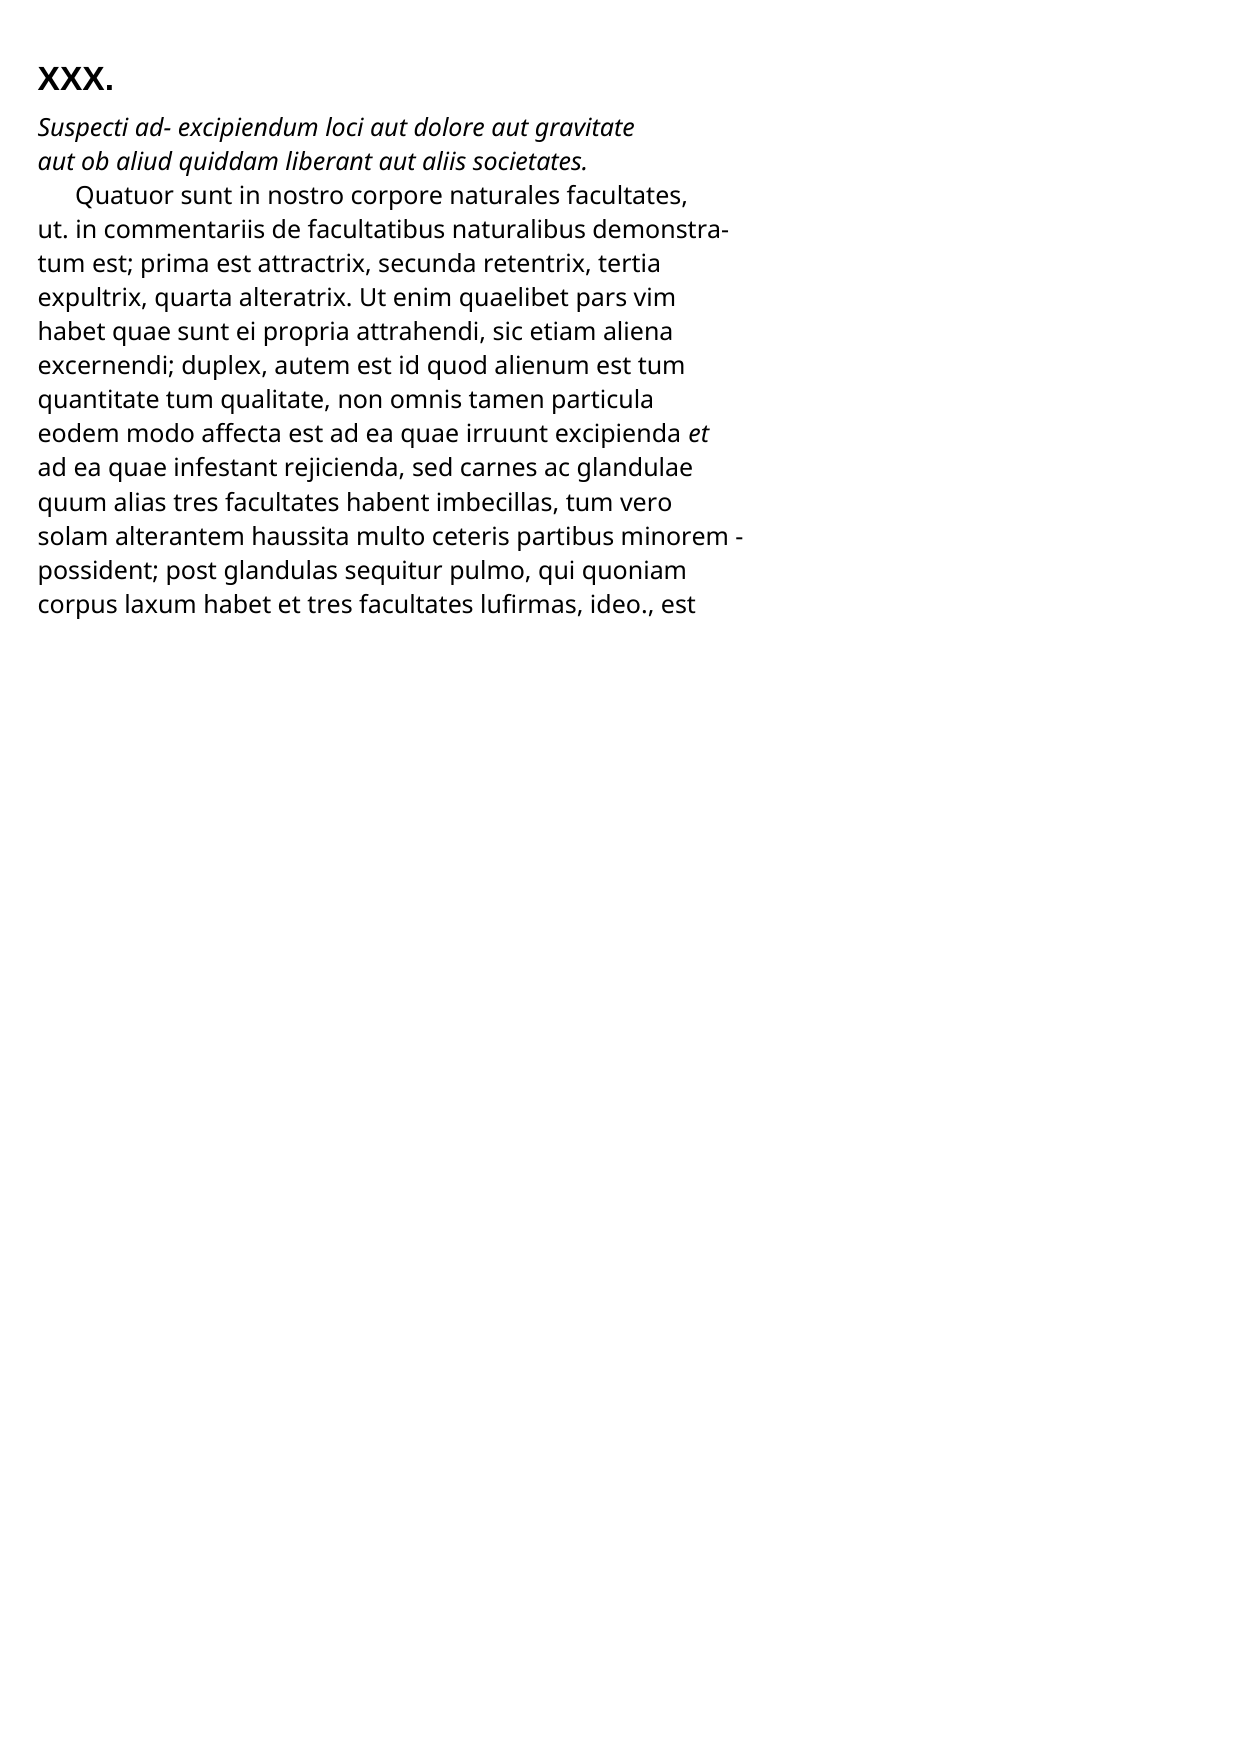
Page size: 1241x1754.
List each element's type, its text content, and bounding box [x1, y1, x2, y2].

text Suspecti ad- excipiendum loci aut dolore aut gravitate aut ob aliud quiddam liberant aut aliis societates. [37, 109, 1203, 178]
text Quatuor sunt in nostro corpore naturales facultates, ut. in commentariis de facultatibus naturalibus demonstra- tum est; prima est attractrix, secunda retentrix, tertia expultrix, quarta alteratrix. Ut enim quaelibet pars vim habet quae sunt ei propria attrahendi, sic etiam aliena excernendi; duplex, autem est id quod alienum est tum quantitate tum qualitate, non omnis tamen particula eodem modo affecta est ad ea quae irruunt excipienda et ad ea quae infestant rejicienda, sed carnes ac glandulae quum alias tres facultates habent imbecillas, tum vero solam alterantem haussita multo ceteris partibus minorem - possident; post glandulas sequitur pulmo, qui quoniam corpus laxum habet et tres facultates lufirmas, ideo., est [37, 178, 1203, 620]
subtitle XXX. [37, 58, 1203, 97]
